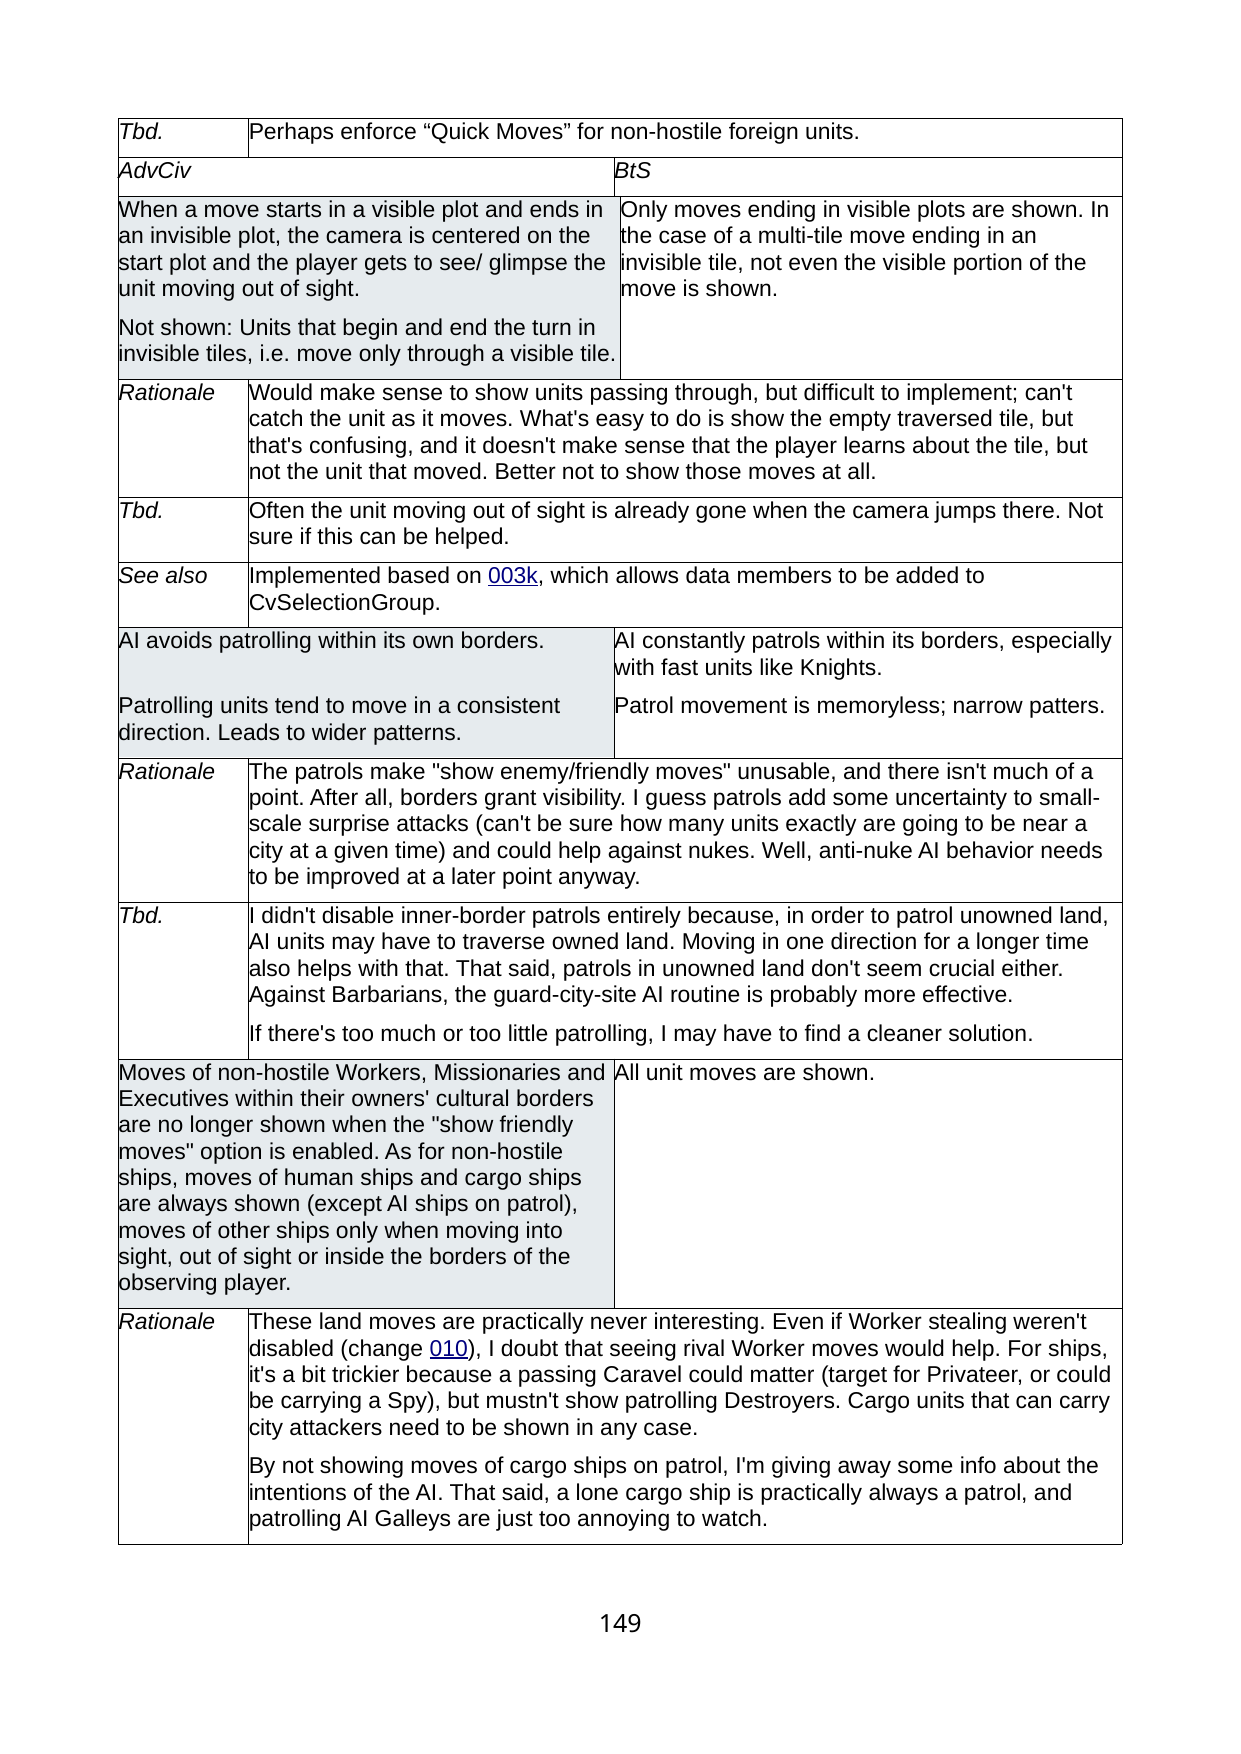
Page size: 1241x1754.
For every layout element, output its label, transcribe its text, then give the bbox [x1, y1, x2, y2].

table_cell All unit moves are shown. [615, 1060, 1122, 1308]
table_cell When a move starts in a visible plot and ends in an invisible plot, the camera is centered on the start plot and the player gets to see/ glimpse the unit moving out of sight. Not shown: Units that begin and end the turn in invisible tiles, i.e. move only through a visible tile. [119, 197, 620, 379]
table_cell Implemented based on 003k, which allows data members to be added to CvSelectionGroup. [249, 563, 1122, 627]
table_cell Rationale [119, 380, 248, 497]
table_cell Rationale [119, 1309, 248, 1544]
table_cell Would make sense to show units passing through, but difficult to implement; can't catch the unit as it moves. What's easy to do is show the empty traversed tile, but that's confusing, and it doesn't make sense that the player learns about the tile, but not the unit that moved. Better not to show those moves at all. [249, 380, 1122, 497]
table_cell Tbd. [119, 119, 248, 157]
table_cell The patrols make "show enemy/friendly moves" unusable, and there isn't much of a point. After all, borders grant visibility. I guess patrols add some uncertainty to small-scale surprise attacks (can't be sure how many units exactly are going to be near a city at a given time) and could help against nukes. Well, anti-nuke AI behavior needs to be improved at a later point anyway. [249, 759, 1122, 902]
table_cell Tbd. [119, 903, 248, 1058]
table_cell See also [119, 563, 248, 627]
table_cell Moves of non-hostile Workers, Missionaries and Executives within their owners' cultural borders are no longer shown when the "show friendly moves" option is enabled. As for non-hostile ships, moves of human ships and cargo ships are always shown (except AI ships on patrol), moves of other ships only when moving into sight, out of sight or inside the borders of the observing player. [119, 1060, 614, 1308]
table_cell AI constantly patrols within its borders, especially with fast units like Knights. Patrol movement is memoryless; narrow patters. [615, 628, 1122, 757]
table_cell Rationale [119, 759, 248, 902]
table_cell I didn't disable inner-border patrols entirely because, in order to patrol unowned land, AI units may have to traverse owned land. Moving in one direction for a longer time also helps with that. That said, patrols in unowned land don't seem crucial either. Against Barbarians, the guard-city-site AI routine is probably more effective. If there's too much or too little patrolling, I may have to find a cleaner solution. [249, 903, 1122, 1058]
table_cell Perhaps enforce “Quick Moves” for non-hostile foreign units. [249, 119, 1122, 157]
table_cell AI avoids patrolling within its own borders. Patrolling units tend to move in a consistent direction. Leads to wider patterns. [119, 628, 614, 757]
table_cell Often the unit moving out of sight is already gone when the camera jumps there. Not sure if this can be helped. [249, 498, 1122, 562]
table_cell These land moves are practically never interesting. Even if Worker stealing weren't disabled (change 010), I doubt that seeing rival Worker moves would help. For ships, it's a bit trickier because a passing Caravel could matter (target for Privateer, or could be carrying a Spy), but mustn't show patrolling Destroyers. Cargo units that can carry city attackers need to be shown in any case. By not showing moves of cargo ships on patrol, I'm giving away some info about the intentions of the AI. That said, a lone cargo ship is practically always a patrol, and patrolling AI Galleys are just too annoying to watch. [249, 1309, 1122, 1544]
table_cell AdvCiv [119, 158, 614, 196]
table_cell Only moves ending in visible plots are shown. In the case of a multi-tile move ending in an invisible tile, not even the visible portion of the move is shown. [621, 197, 1122, 379]
table_cell Tbd. [119, 498, 248, 562]
table_cell BtS [615, 158, 1122, 196]
